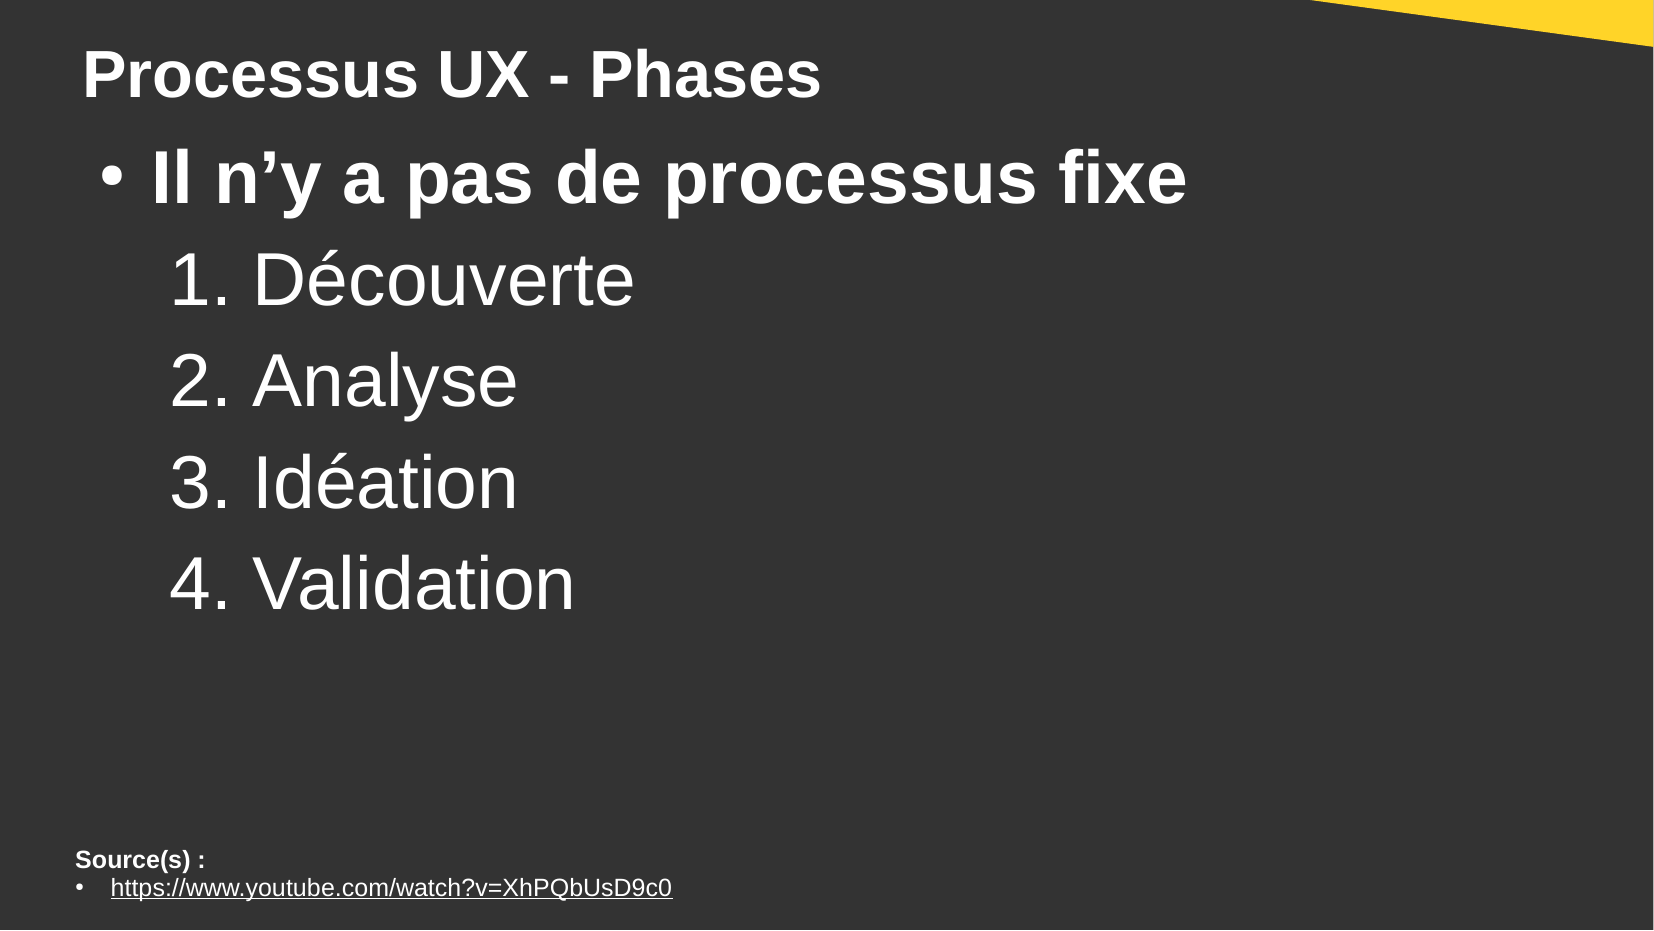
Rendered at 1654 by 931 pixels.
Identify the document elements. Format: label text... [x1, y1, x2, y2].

text_box Source(s) : https://www.youtube.com/watch?v=XhPQbUsD9c0 [60, 838, 1546, 931]
title Processus UX - Phases [82, 37, 1571, 114]
text_box [1310, 0, 1654, 47]
list Il n’y a pas de processus fixe Découverte Analyse Idéation Validation [80, 135, 1620, 827]
